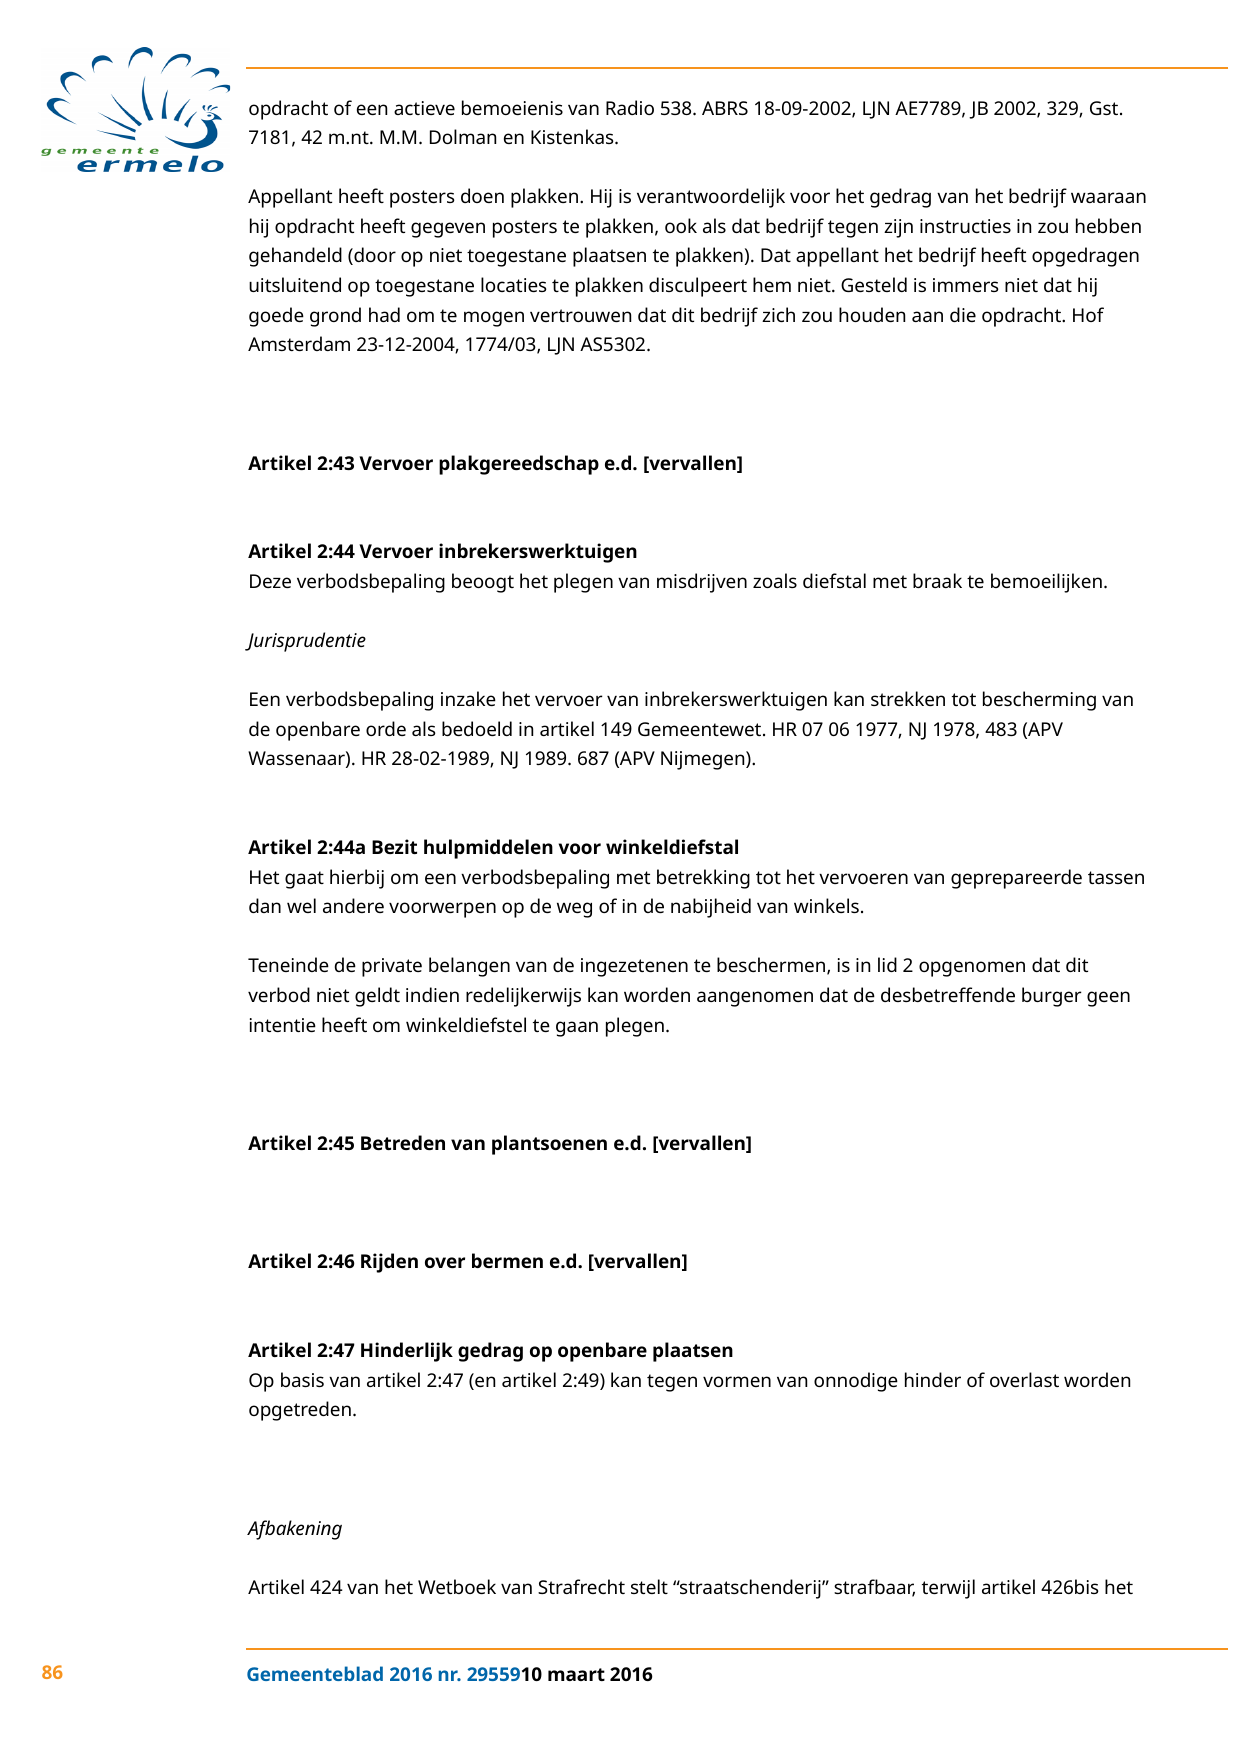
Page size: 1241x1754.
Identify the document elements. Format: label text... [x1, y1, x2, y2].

text Artikel 2:47 Hinderlijk gedrag op openbare plaatsen [248, 1337, 1152, 1363]
text Jurisprudentie [248, 627, 1152, 653]
text Afbakening [248, 1515, 1152, 1541]
text Op basis van artikel 2:47 (en artikel 2:49) kan tegen vormen van onnodige hinder of overlast worden opgetreden. [248, 1367, 1152, 1422]
text Appellant heeft posters doen plakken. Hij is verantwoordelijk voor het gedrag van het bedrijf waaraan hij opdracht heeft gegeven posters te plakken, ook als dat bedrijf tegen zijn instructies in zou hebben gehandeld (door op niet toegestane plaatsen te plakken). Dat appellant het bedrijf heeft opgedragen uitsluitend op toegestane locaties te plakken disculpeert hem niet. Gesteld is immers niet dat hij goede grond had om te mogen vertrouwen dat dit bedrijf zich zou houden aan die opdracht. Hof Amsterdam 23-12-2004, 1774/03, LJN AS5302. [248, 183, 1152, 357]
text opdracht of een actieve bemoeienis van Radio 538. ABRS 18-09-2002, LJN AE7789, JB 2002, 329, Gst. 7181, 42 m.nt. M.M. Dolman en Kistenkas. [248, 95, 1152, 150]
text Artikel 2:44a Bezit hulpmiddelen voor winkeldiefstal [248, 834, 1152, 860]
text Teneinde de private belangen van de ingezetenen te beschermen, is in lid 2 opgenomen dat dit verbod niet geldt indien redelijkerwijs kan worden aangenomen dat de desbetreffende burger geen intentie heeft om winkeldiefstel te gaan plegen. [248, 953, 1152, 1038]
text Artikel 2:44 Vervoer inbrekerswerktuigen [248, 538, 1152, 564]
text Artikel 424 van het Wetboek van Strafrecht stelt “straatschenderij” strafbaar, terwijl artikel 426bis het [248, 1574, 1152, 1600]
text Artikel 2:45 Betreden van plantsoenen e.d. [vervallen] [248, 1130, 1152, 1156]
text Deze verbodsbepaling beoogt het plegen van misdrijven zoals diefstal met braak te bemoeilijken. [248, 568, 1152, 594]
text Artikel 2:43 Vervoer plakgereedschap e.d. [vervallen] [248, 450, 1152, 476]
text Artikel 2:46 Rijden over bermen e.d. [vervallen] [248, 1248, 1152, 1274]
text Het gaat hierbij om een verbodsbepaling met betrekking tot het vervoeren van geprepareerde tassen dan wel andere voorwerpen op de weg of in de nabijheid van winkels. [248, 864, 1152, 919]
picture [41, 47, 231, 172]
text Een verbodsbepaling inzake het vervoer van inbrekerswerktuigen kan strekken tot bescherming van de openbare orde als bedoeld in artikel 149 Gemeentewet. HR 07 06 1977, NJ 1978, 483 (APV Wassenaar). HR 28-02-1989, NJ 1989. 687 (APV Nijmegen). [248, 686, 1152, 771]
